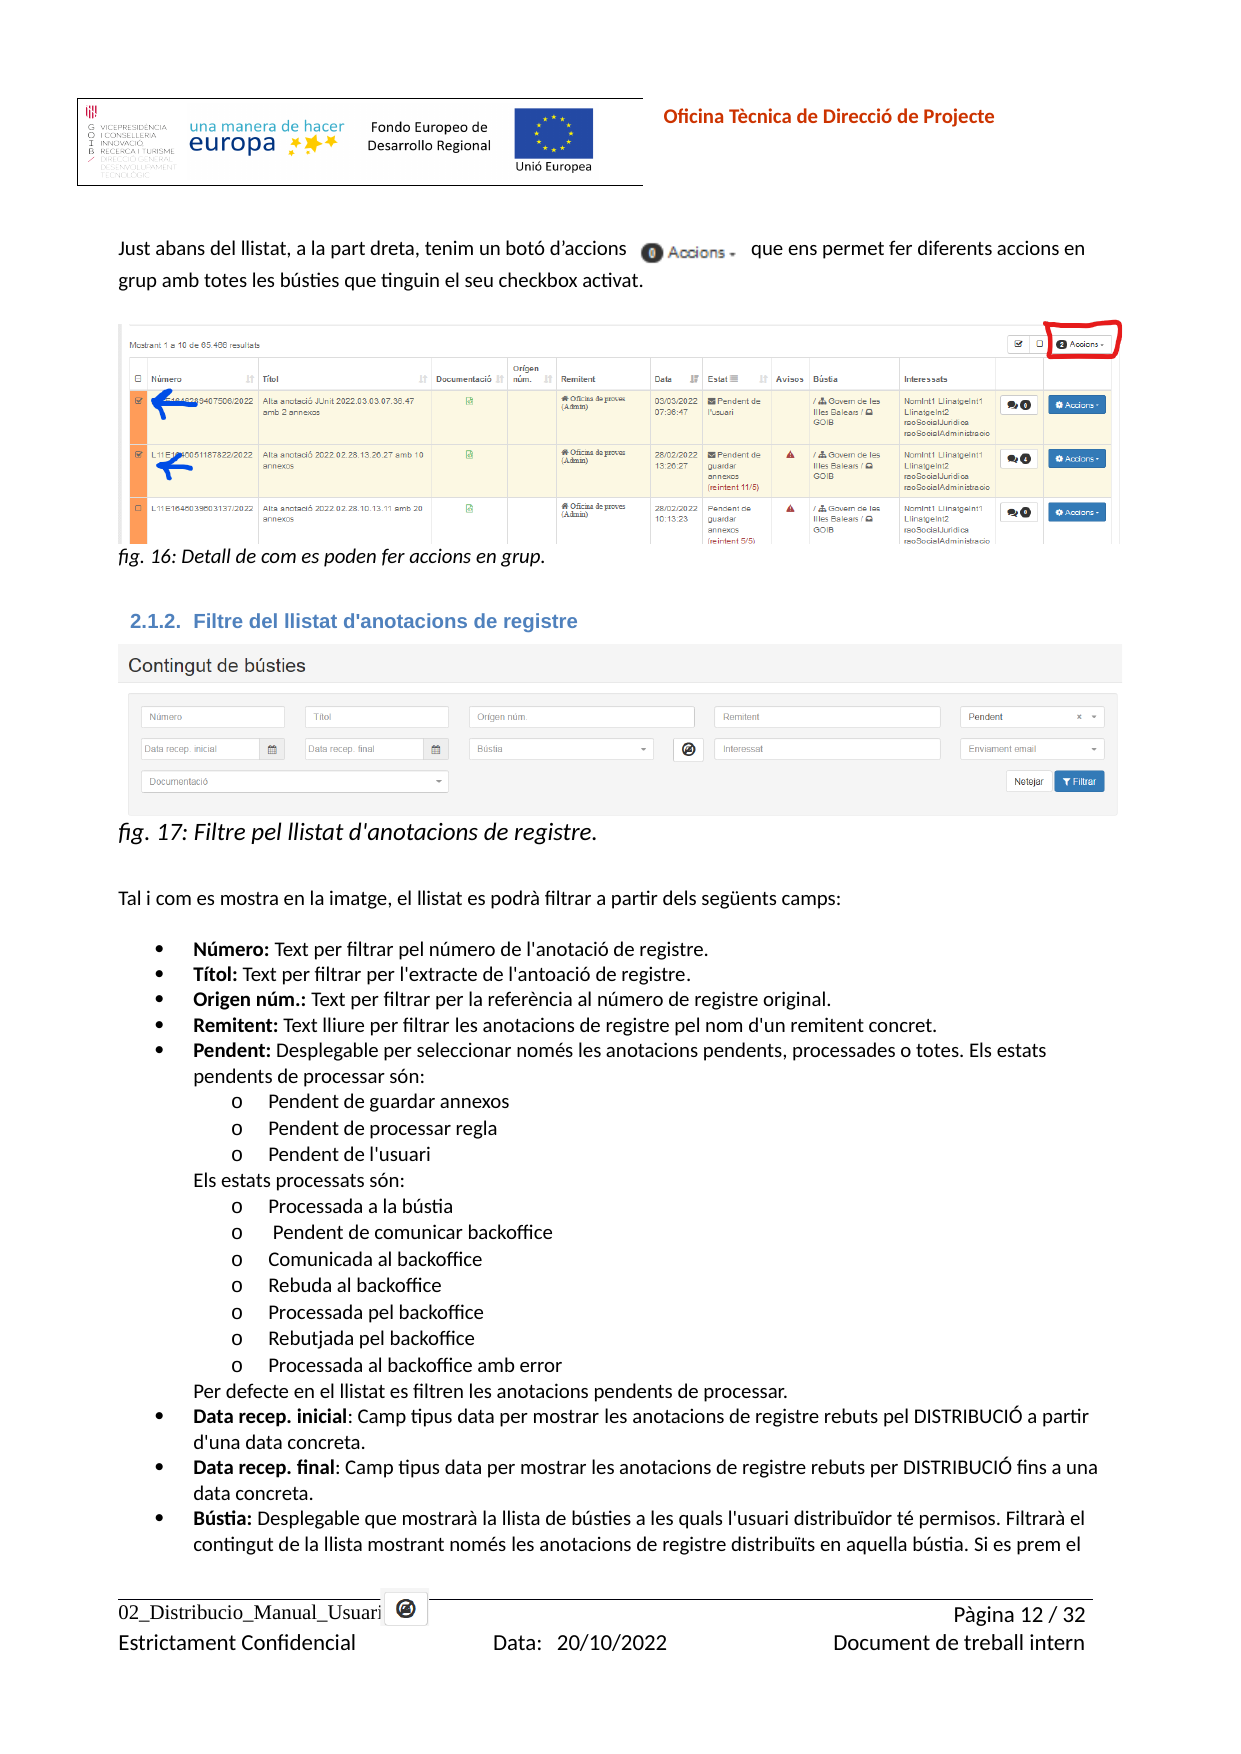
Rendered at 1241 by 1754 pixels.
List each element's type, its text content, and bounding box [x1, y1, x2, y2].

list Processada a la bústia [231, 1193, 1122, 1219]
list Pendent de l'usuari [231, 1141, 1122, 1168]
list Bústia: Desplegable que mostrarà la llista de bústies a les quals l'usuari distribuïdor té permisos. Filtrarà el contingut de la llista mostrant només les anotacions de registre distribuïts en aquella bústia. Si es prem el [156, 1505, 1122, 1556]
picture [118, 644, 1123, 817]
list Data recep. inicial: Camp tipus data per mostrar les anotacions de registre rebuts pel DISTRIBUCIÓ a partir d'una data concreta. [156, 1404, 1122, 1454]
list Títol: Text per filtrar per l'extracte de l'antoació de registre. [156, 961, 1122, 987]
picture [118, 318, 1123, 544]
picture [187, 103, 599, 180]
subtitle Filtre del llistat d'anotacions de registre [130, 609, 1122, 632]
list Número: Text per filtrar pel número de l'anotació de registre. [156, 936, 1122, 961]
list Processada pel backoffice [231, 1299, 1122, 1325]
list Pendent: Desplegable per seleccionar només les anotacions pendents, processades o totes. Els estats pendents de processar són: [156, 1037, 1122, 1088]
list Pendent de guardar annexos [231, 1088, 1122, 1115]
text fig. 17: Filtre pel llistat d'anotacions de registre. [118, 817, 1122, 847]
list Rebutjada pel backoffice [231, 1325, 1122, 1352]
list Remitent: Text lliure per filtrar les anotacions de registre pel nom d'un remitent concret. [156, 1012, 1122, 1037]
text Just abans del llistat, a la part dreta, tenim un botó d’accions que ens permet fer diferents accions en grup amb totes les bústies que tinguin el seu checkbox activat. [118, 235, 1122, 293]
picture [82, 103, 181, 180]
text fig. 16: Detall de com es poden fer accions en grup. [118, 544, 1122, 569]
text Tal i com es mostra en la imatge, el llistat es podrà filtrar a partir dels següents camps: [118, 885, 1122, 910]
list Els estats processats són: [156, 1168, 1122, 1193]
list Data recep. final: Camp tipus data per mostrar les anotacions de registre rebuts per DISTRIBUCIÓ fins a una data concreta. [156, 1454, 1122, 1505]
picture [380, 1588, 430, 1626]
list Processada al backoffice amb error [231, 1352, 1122, 1378]
list Rebuda al backoffice [231, 1272, 1122, 1299]
list Comunicada al backoffice [231, 1246, 1122, 1272]
picture [632, 237, 747, 268]
list Pendent de processar regla [231, 1115, 1122, 1141]
list Pendent de comunicar backoffice [231, 1219, 1122, 1246]
list Origen núm.: Text per filtrar per la referència al número de registre original. [156, 987, 1122, 1012]
list Per defecte en el llistat es filtren les anotacions pendents de processar. [156, 1378, 1122, 1404]
